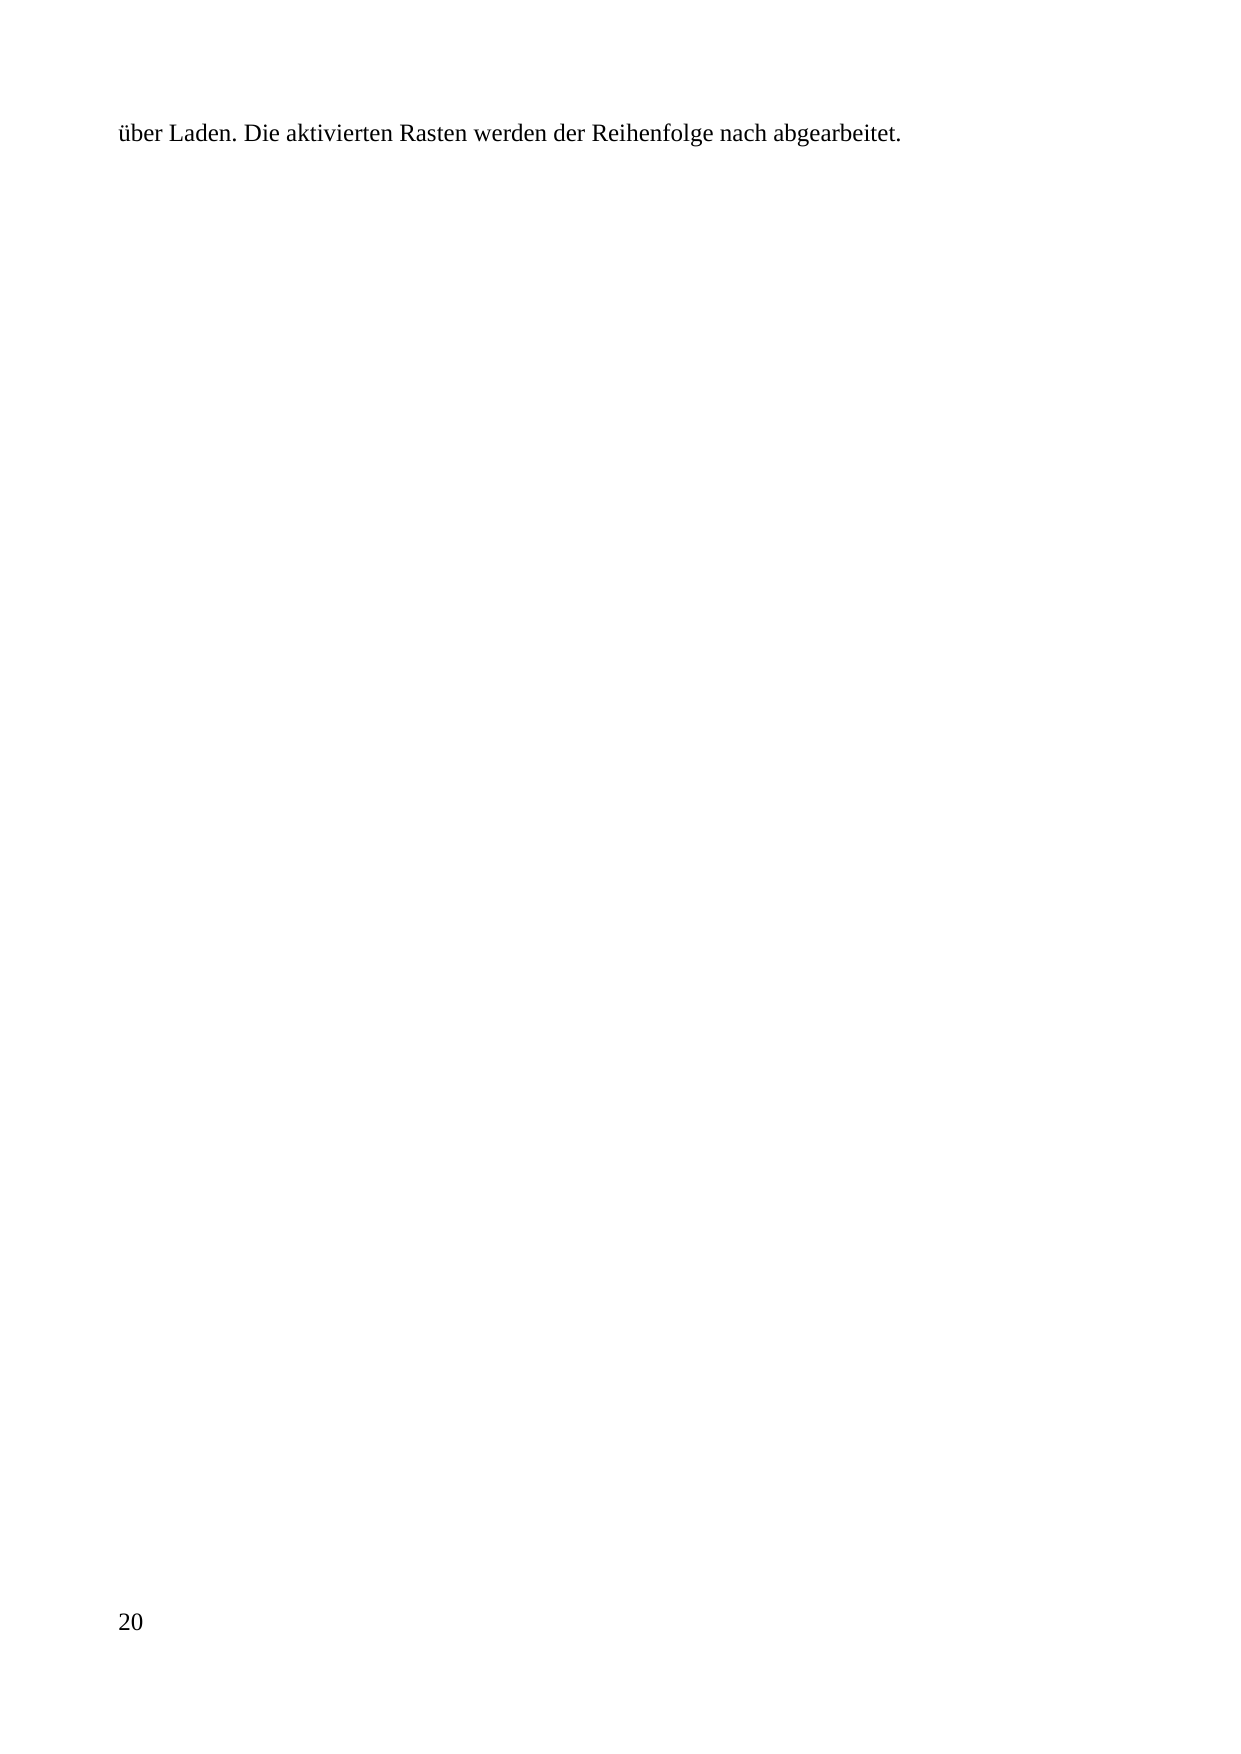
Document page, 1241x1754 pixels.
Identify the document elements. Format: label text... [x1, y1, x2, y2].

text über Laden. Die aktivierten Rasten werden der Reihenfolge nach abgearbeitet. [118, 118, 1122, 147]
